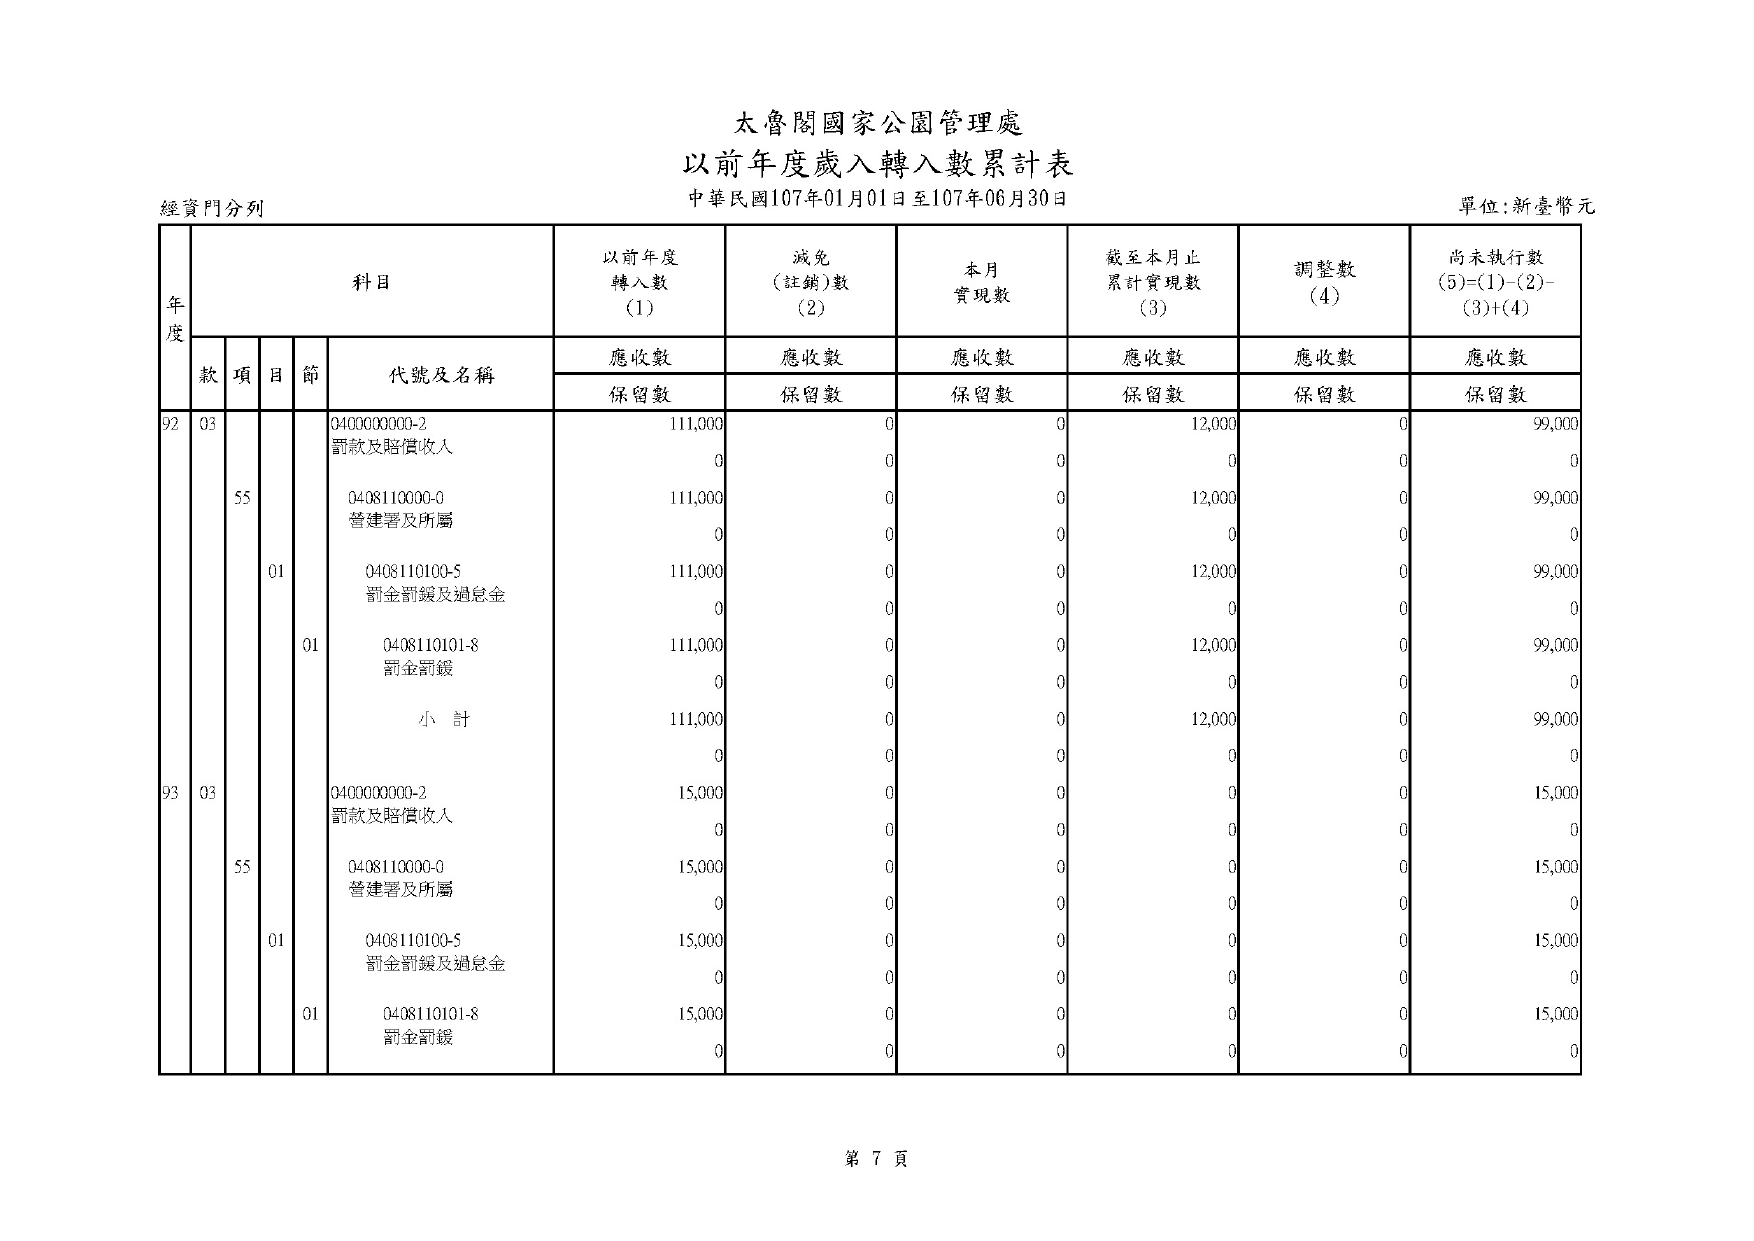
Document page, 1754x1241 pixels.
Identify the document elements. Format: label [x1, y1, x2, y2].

picture [59, 59, 1695, 1216]
